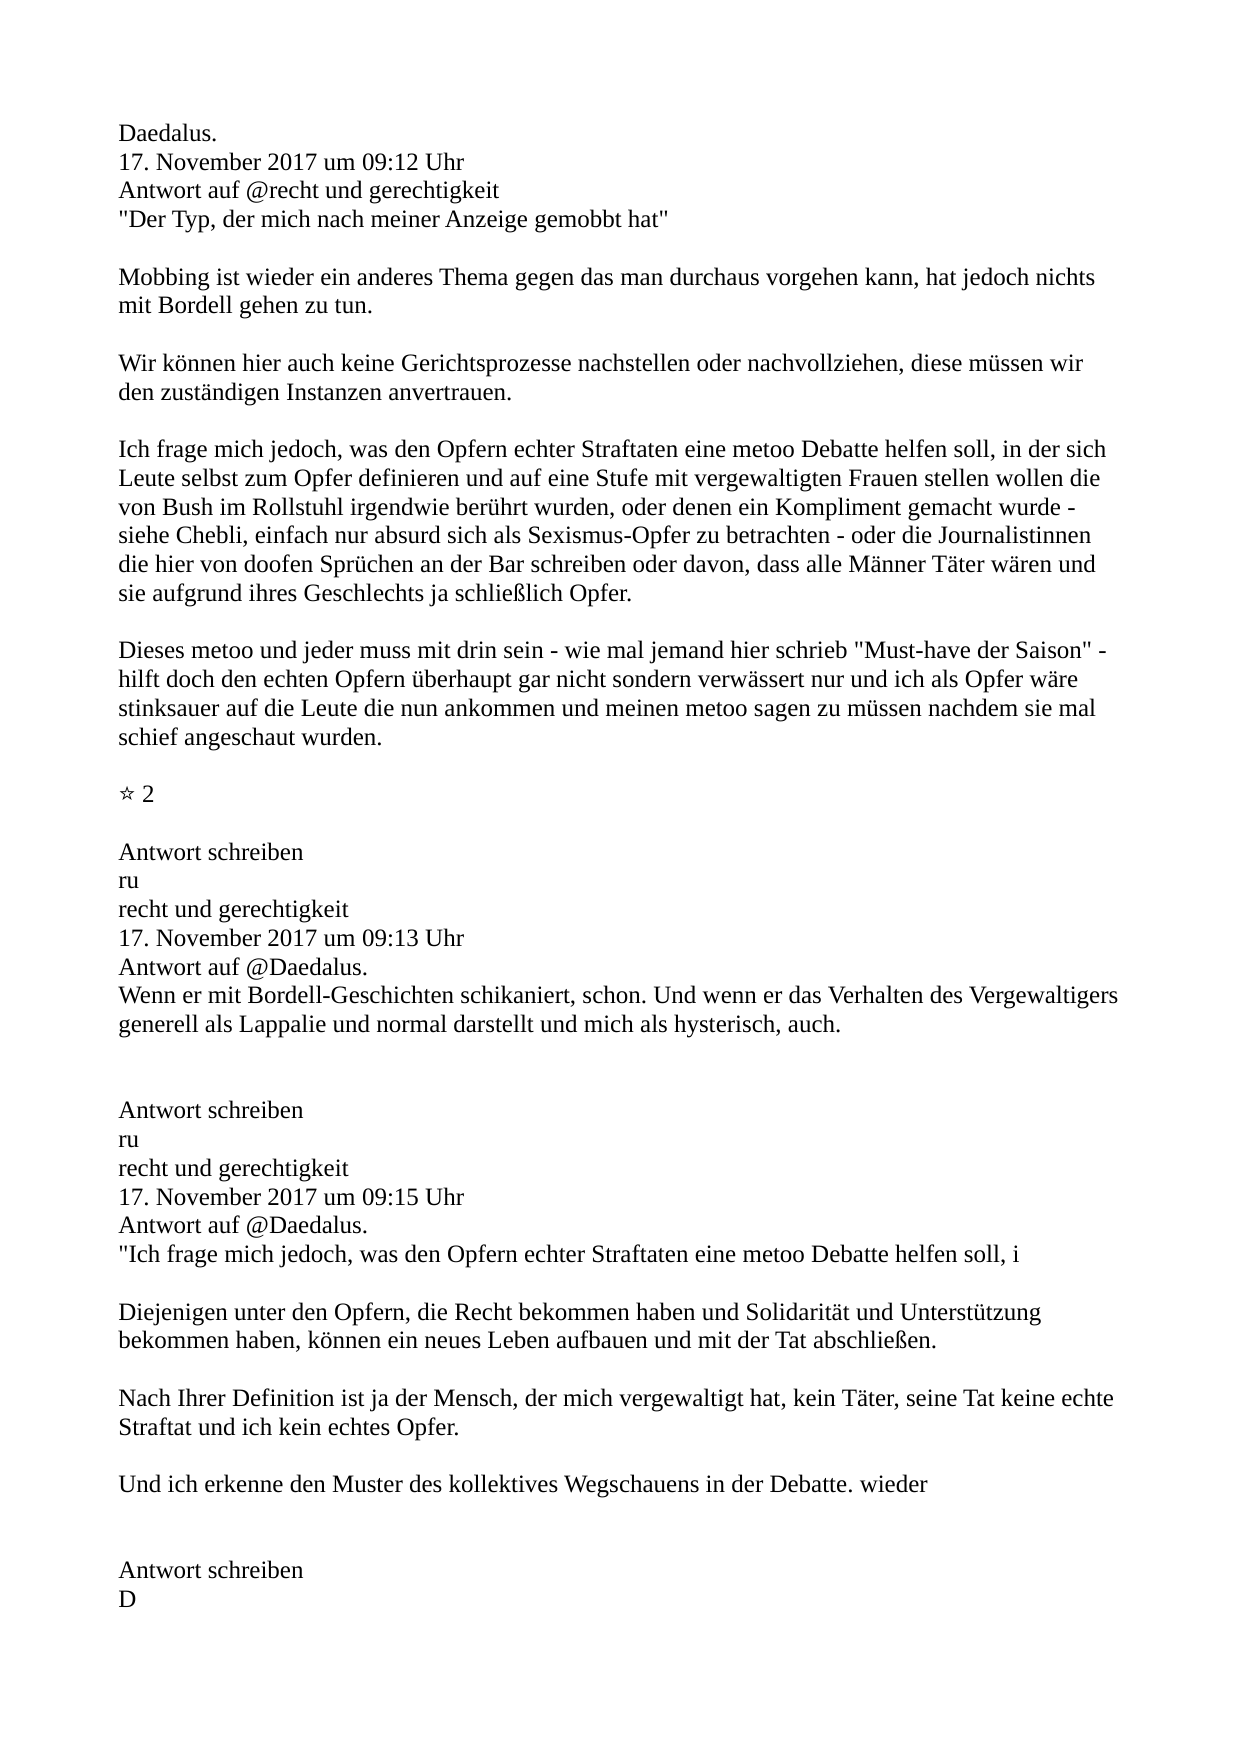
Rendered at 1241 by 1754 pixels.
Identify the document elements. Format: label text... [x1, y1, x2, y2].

text D [118, 1584, 1122, 1613]
text Antwort auf @Daedalus. [118, 952, 1122, 981]
text Dieses metoo und jeder muss mit drin sein - wie mal jemand hier schrieb "Must-have der Saison" - hilft doch den echten Opfern überhaupt gar nicht sondern verwässert nur und ich als Opfer wäre stinksauer auf die Leute die nun ankommen und meinen metoo sagen zu müssen nachdem sie mal schief angeschaut wurden. [118, 636, 1122, 751]
text "Ich frage mich jedoch, was den Opfern echter Straftaten eine metoo Debatte helfen soll, i [118, 1239, 1122, 1268]
text Diejenigen unter den Opfern, die Recht bekommen haben und Solidarität und Unterstützung bekommen haben, können ein neues Leben aufbauen und mit der Tat abschließen. [118, 1297, 1122, 1354]
text Antwort schreiben [118, 1096, 1122, 1124]
text "Der Typ, der mich nach meiner Anzeige gemobbt hat" [118, 204, 1122, 233]
text Mobbing ist wieder ein anderes Thema gegen das man durchaus vorgehen kann, hat jedoch nichts mit Bordell gehen zu tun. [118, 262, 1122, 319]
text Antwort auf @recht und gerechtigkeit [118, 176, 1122, 204]
text 17. November 2017 um 09:13 Uhr [118, 923, 1122, 952]
text 17. November 2017 um 09:15 Uhr [118, 1182, 1122, 1211]
text Ich frage mich jedoch, was den Opfern echter Straftaten eine metoo Debatte helfen soll, in der sich Leute selbst zum Opfer definieren und auf eine Stufe mit vergewaltigten Frauen stellen wollen die von Bush im Rollstuhl irgendwie berührt wurden, oder denen ein Kompliment gemacht wurde - siehe Chebli, einfach nur absurd sich als Sexismus-Opfer zu betrachten - oder die Journalistinnen die hier von doofen Sprüchen an der Bar schreiben oder davon, dass alle Männer Täter wären und sie aufgrund ihres Geschlechts ja schließlich Opfer. [118, 434, 1122, 607]
text Antwort schreiben [118, 837, 1122, 866]
text Antwort auf @Daedalus. [118, 1211, 1122, 1239]
text Wir können hier auch keine Gerichtsprozesse nachstellen oder nachvollziehen, diese müssen wir den zuständigen Instanzen anvertrauen. [118, 348, 1122, 406]
text Nach Ihrer Definition ist ja der Mensch, der mich vergewaltigt hat, kein Täter, seine Tat keine echte Straftat und ich kein echtes Opfer. [118, 1383, 1122, 1441]
text ru [118, 1124, 1122, 1153]
text Wenn er mit Bordell-Geschichten schikaniert, schon. Und wenn er das Verhalten des Vergewaltigers generell als Lappalie und normal darstellt und mich als hysterisch, auch. [118, 981, 1122, 1038]
text ru [118, 866, 1122, 894]
text ⭐️ 2 [118, 779, 1122, 808]
text Antwort schreiben [118, 1556, 1122, 1584]
text 17. November 2017 um 09:12 Uhr [118, 147, 1122, 176]
text recht und gerechtigkeit [118, 894, 1122, 923]
text recht und gerechtigkeit [118, 1153, 1122, 1182]
text Daedalus. [118, 118, 1122, 147]
text Und ich erkenne den Muster des kollektives Wegschauens in der Debatte. wieder [118, 1469, 1122, 1498]
